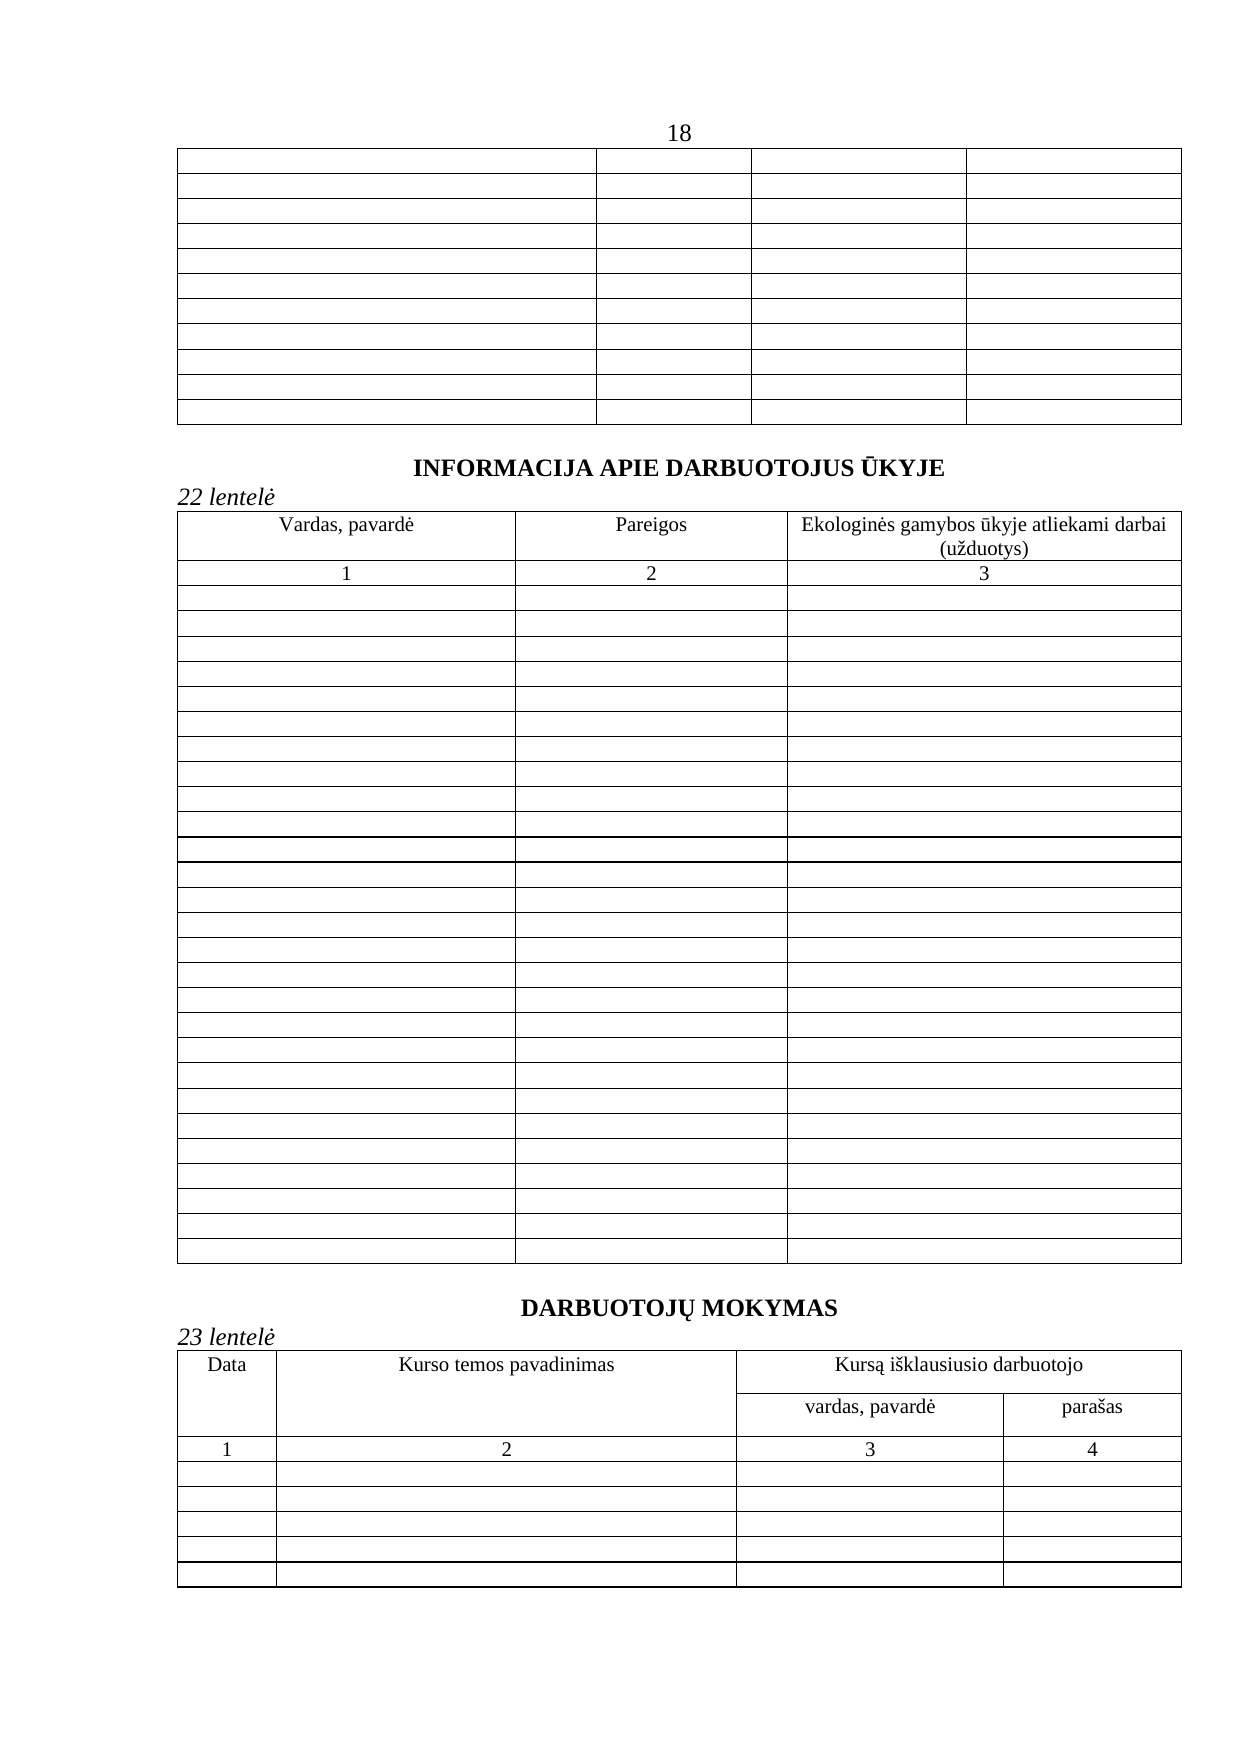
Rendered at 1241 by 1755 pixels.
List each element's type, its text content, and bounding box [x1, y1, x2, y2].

table_cell [597, 350, 751, 373]
table_cell [178, 249, 596, 273]
table_cell [178, 1487, 276, 1511]
table_cell [967, 174, 1181, 198]
table_cell [178, 1038, 515, 1062]
table_cell [516, 762, 787, 786]
table_cell [788, 637, 1181, 661]
table_cell [516, 1139, 787, 1163]
table_cell [178, 1512, 276, 1536]
table_cell [967, 350, 1181, 373]
table_cell [178, 1089, 515, 1112]
table_cell [178, 838, 515, 861]
table_cell [737, 1512, 1003, 1536]
table_cell 3 [788, 561, 1181, 585]
table_cell [967, 249, 1181, 273]
table_cell [788, 1038, 1181, 1062]
table_cell 4 [1004, 1437, 1181, 1461]
table_cell 1 [178, 1437, 276, 1461]
table_cell [788, 712, 1181, 736]
table_cell [516, 662, 787, 686]
table_cell [178, 1214, 515, 1238]
table_cell [277, 1537, 736, 1561]
table_cell [178, 174, 596, 198]
table_cell [597, 174, 751, 198]
table_cell [178, 350, 596, 373]
table_cell 2 [516, 561, 787, 585]
table_cell [178, 913, 515, 937]
table_cell [1004, 1462, 1181, 1486]
table_cell [752, 324, 966, 348]
table_cell [277, 1563, 736, 1586]
table_cell vardas, pavardė [737, 1394, 1003, 1436]
table_cell [788, 787, 1181, 811]
table_cell [516, 737, 787, 761]
table_cell [788, 737, 1181, 761]
table_cell [597, 274, 751, 298]
table_cell [967, 199, 1181, 223]
table_cell [752, 149, 966, 173]
table_cell [752, 350, 966, 373]
table_cell [597, 224, 751, 248]
table_cell [967, 324, 1181, 348]
table_cell [597, 299, 751, 323]
table_cell [516, 963, 787, 987]
table_cell [967, 400, 1181, 424]
table_cell [1004, 1563, 1181, 1586]
table_cell [737, 1563, 1003, 1586]
table_header Data [178, 1351, 276, 1436]
table_cell [752, 375, 966, 399]
table_header Kursą išklausiusio darbuotojo [737, 1351, 1181, 1393]
table_cell parašas [1004, 1394, 1181, 1436]
table_cell [788, 863, 1181, 887]
table_cell [788, 812, 1181, 836]
table_cell [516, 687, 787, 711]
table_cell [178, 1164, 515, 1188]
table_cell [788, 1214, 1181, 1238]
table_cell [516, 1189, 787, 1213]
table_cell [1004, 1537, 1181, 1561]
table_cell [178, 1239, 515, 1263]
table_cell [516, 586, 787, 610]
table_cell [277, 1462, 736, 1486]
table_cell [178, 963, 515, 987]
table_cell [178, 687, 515, 711]
table_cell [516, 1063, 787, 1087]
table_cell [516, 1013, 787, 1037]
text 22 lentelė [177, 482, 1181, 511]
table_cell [178, 274, 596, 298]
table_cell [967, 274, 1181, 298]
table_cell [788, 762, 1181, 786]
table_cell [178, 375, 596, 399]
table_cell [597, 149, 751, 173]
table_cell [597, 400, 751, 424]
table_cell [967, 375, 1181, 399]
table_cell [597, 249, 751, 273]
table_cell [178, 762, 515, 786]
table_cell [788, 1114, 1181, 1138]
table_cell [178, 324, 596, 348]
table_cell [788, 1239, 1181, 1263]
text Darbuotojų mokymas [177, 1293, 1181, 1322]
table_cell [178, 1189, 515, 1213]
table_cell [516, 1089, 787, 1112]
table_cell [752, 199, 966, 223]
table_cell [788, 1189, 1181, 1213]
table_cell [277, 1512, 736, 1536]
table_cell [788, 1164, 1181, 1188]
table_cell [178, 1462, 276, 1486]
table_cell [178, 224, 596, 248]
table_cell [178, 662, 515, 686]
table_cell [516, 913, 787, 937]
table_cell [178, 1114, 515, 1138]
table_cell [516, 1164, 787, 1188]
table_cell [788, 938, 1181, 962]
table_cell [737, 1487, 1003, 1511]
table_header Kurso temos pavadinimas [277, 1351, 736, 1436]
table_cell [788, 687, 1181, 711]
table_cell [752, 224, 966, 248]
table_cell [597, 199, 751, 223]
table_cell [178, 586, 515, 610]
table_cell [178, 1563, 276, 1586]
table_cell [752, 299, 966, 323]
table_cell [516, 712, 787, 736]
table_cell [597, 375, 751, 399]
table_cell [516, 1214, 787, 1238]
table_cell [752, 400, 966, 424]
table_cell [788, 963, 1181, 987]
table_cell [788, 1063, 1181, 1087]
table_cell [788, 913, 1181, 937]
table_cell [178, 712, 515, 736]
table_cell [788, 1089, 1181, 1112]
text 23 lentelė [177, 1322, 1181, 1350]
table_cell [178, 1013, 515, 1037]
table_cell [277, 1487, 736, 1511]
table_cell [516, 888, 787, 912]
table_cell [516, 787, 787, 811]
table_cell [788, 611, 1181, 636]
table_cell [516, 812, 787, 836]
table_cell 3 [737, 1437, 1003, 1461]
table_cell [752, 274, 966, 298]
table_cell [516, 611, 787, 636]
table_cell [516, 1114, 787, 1138]
table_cell [788, 888, 1181, 912]
table_cell [178, 299, 596, 323]
table_cell [516, 838, 787, 861]
table_cell [178, 199, 596, 223]
table_cell [752, 249, 966, 273]
table_cell [516, 1239, 787, 1263]
table_cell [178, 1139, 515, 1163]
table_cell [597, 324, 751, 348]
table_cell [178, 737, 515, 761]
table_cell [178, 637, 515, 661]
table_cell 1 [178, 561, 515, 585]
table_cell [737, 1462, 1003, 1486]
text Informacija apie darbuotojus ūkyje [177, 453, 1181, 482]
table_cell 2 [277, 1437, 736, 1461]
table_cell [516, 988, 787, 1012]
table_cell [516, 1038, 787, 1062]
table_cell [788, 838, 1181, 861]
table_cell [516, 938, 787, 962]
table_cell [967, 224, 1181, 248]
table_header Vardas, pavardė [178, 512, 515, 560]
table_cell [788, 988, 1181, 1012]
table_cell [788, 662, 1181, 686]
table_cell [178, 1537, 276, 1561]
table_cell [788, 1139, 1181, 1163]
table_cell [788, 586, 1181, 610]
table_cell [178, 888, 515, 912]
table_cell [178, 812, 515, 836]
table_cell [1004, 1512, 1181, 1536]
table_cell [967, 299, 1181, 323]
table_cell [178, 938, 515, 962]
table_cell [178, 149, 596, 173]
table_cell [178, 400, 596, 424]
table_header Ekologinės gamybos ūkyje atliekami darbai (užduotys) [788, 512, 1181, 560]
table_cell [178, 1063, 515, 1087]
table_cell [788, 1013, 1181, 1037]
table_cell [516, 863, 787, 887]
table_cell [516, 637, 787, 661]
table_cell [752, 174, 966, 198]
table_cell [178, 863, 515, 887]
table_cell [1004, 1487, 1181, 1511]
table_cell [178, 988, 515, 1012]
table_cell [178, 787, 515, 811]
table_cell [737, 1537, 1003, 1561]
table_cell [178, 611, 515, 636]
table_header Pareigos [516, 512, 787, 560]
table_cell [967, 149, 1181, 173]
